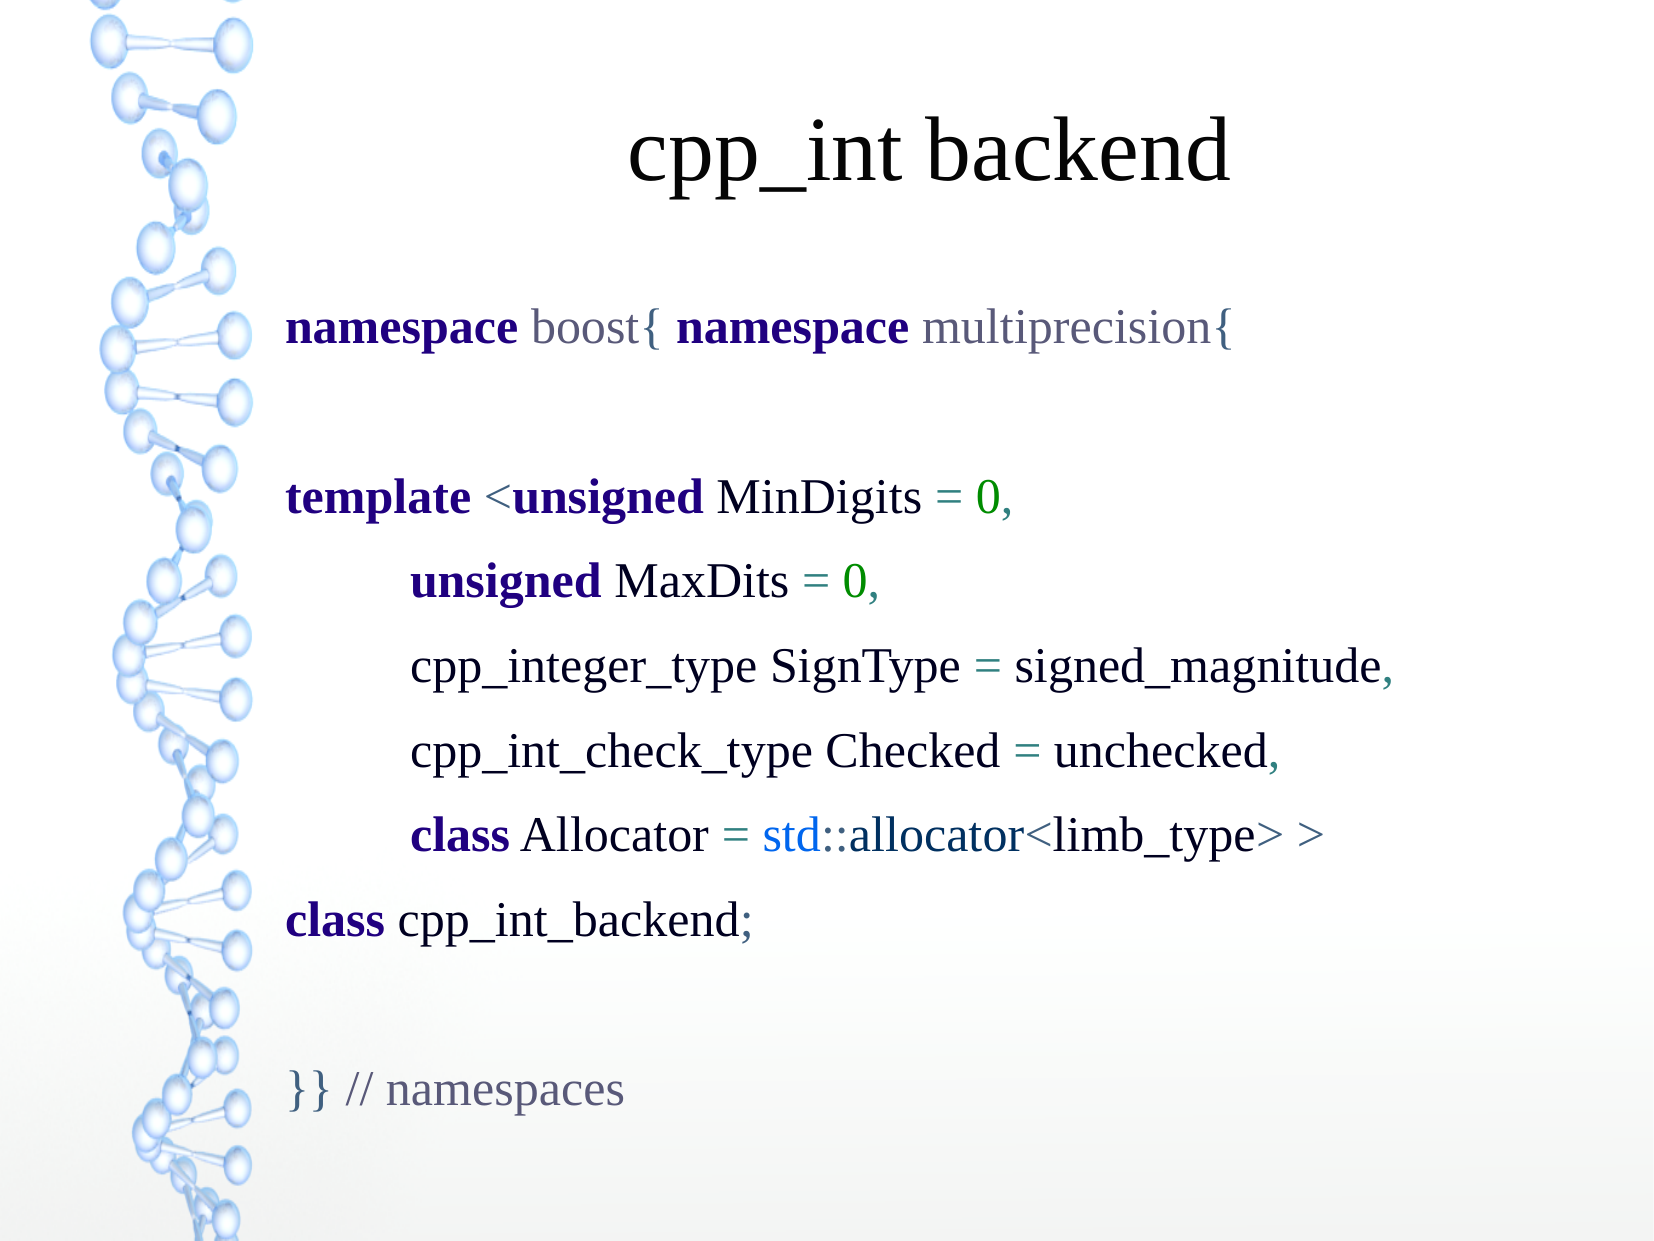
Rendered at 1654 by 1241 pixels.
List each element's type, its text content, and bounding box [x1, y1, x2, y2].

title cpp_int backend [265, 47, 1595, 252]
list namespace boost{ namespace multiprecision{ template <unsigned MinDigits = 0, unsigned MaxDits = 0, cpp_integer_type SignType = signed_magnitude, cpp_int_check_type Checked = unchecked, class Allocator = std::allocator<limb_type> > class cpp_int_backend; }} // namespaces [285, 299, 1595, 1141]
picture [0, 0, 1654, 1241]
